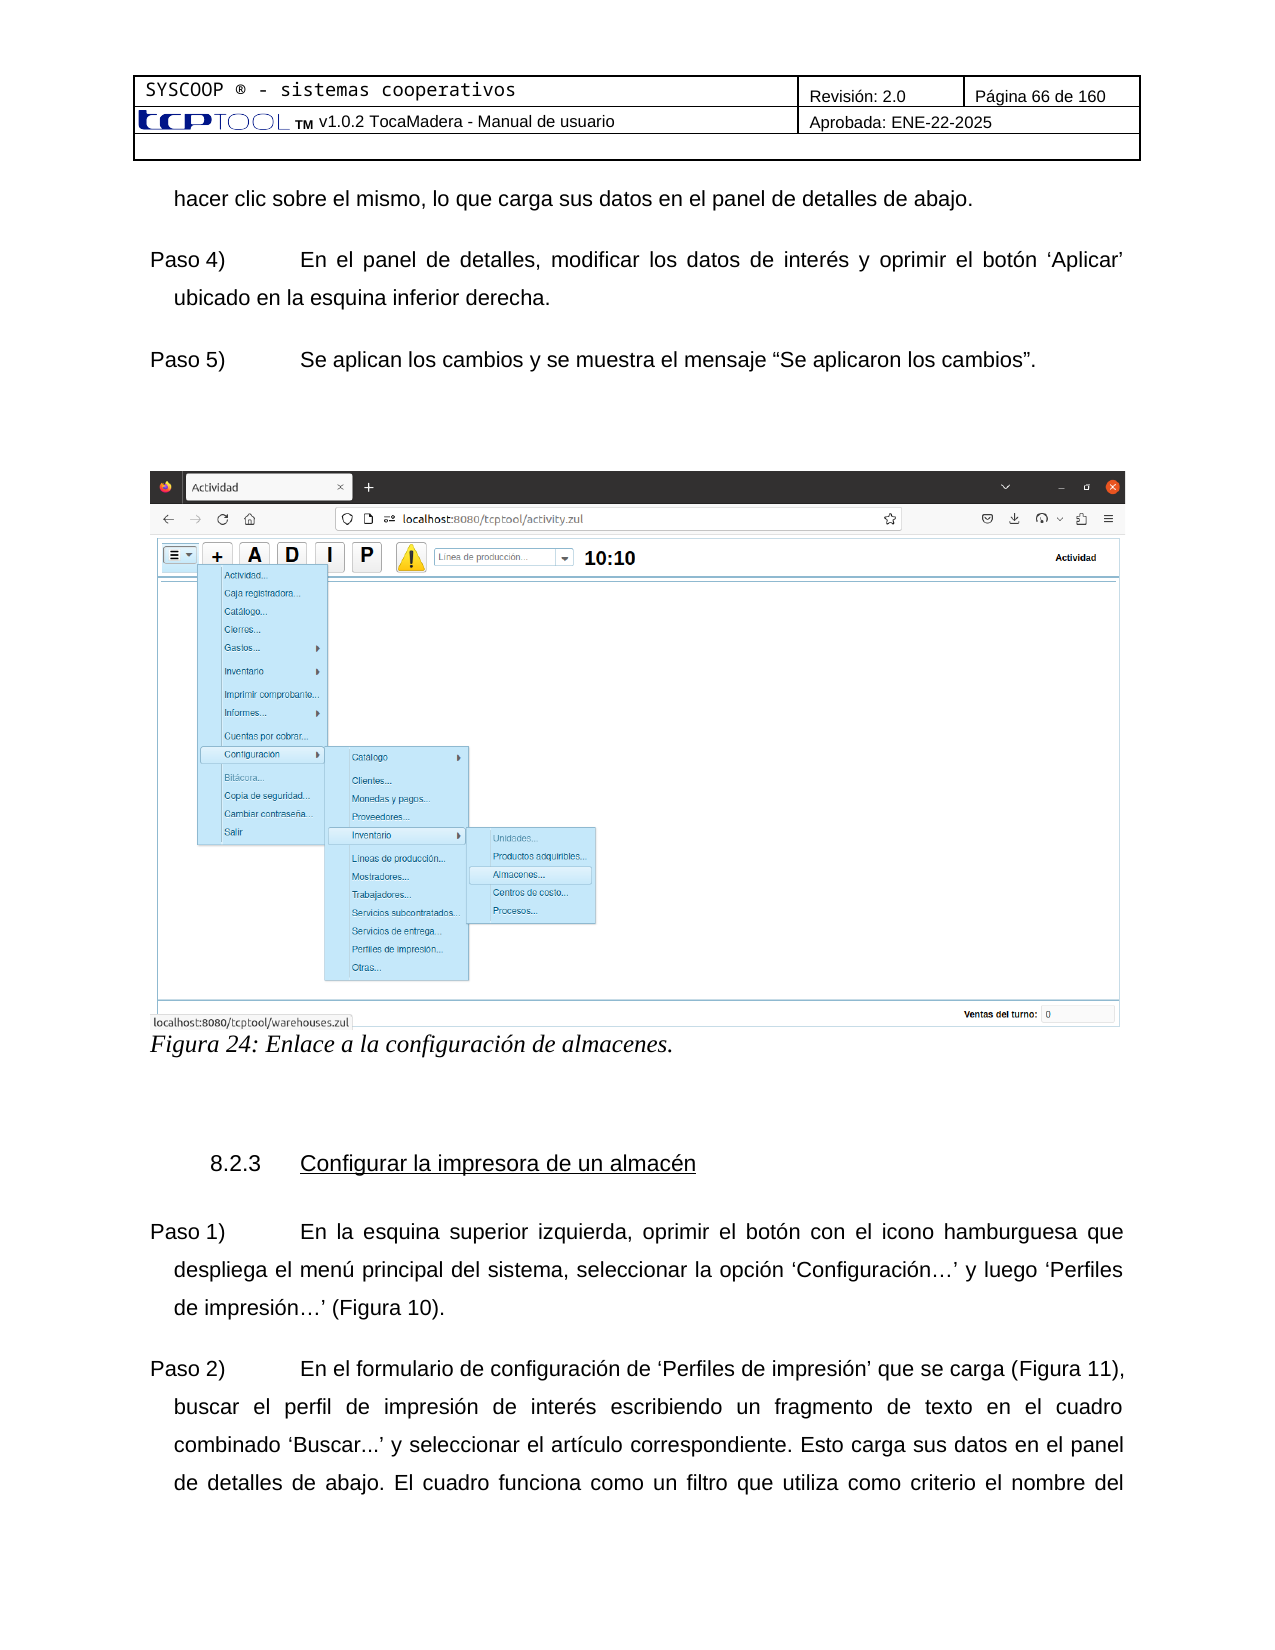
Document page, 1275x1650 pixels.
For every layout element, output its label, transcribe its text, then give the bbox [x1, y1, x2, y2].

list Se aplican los cambios y se muestra el mensaje “Se aplicaron los cambios”. [150, 347, 1125, 372]
list En el formulario de configuración de ‘Perfiles de impresión’ que se carga (Figura 11), buscar el perfil de impresión de interés escribiendo un fragmento de texto en el cuadro combinado ‘Buscar...’ y seleccionar el artículo correspondiente. Esto carga sus datos en el panel de detalles de abajo. El cuadro funciona como un filtro que utiliza como criterio el nombre del [150, 1356, 1125, 1495]
list En el panel de detalles, modificar los datos de interés y oprimir el botón ‘Aplicar’ ubicado en la esquina inferior derecha. [150, 247, 1125, 310]
list hacer clic sobre el mismo, lo que carga sus datos en el panel de detalles de abajo. [150, 186, 1125, 211]
picture [138, 110, 290, 130]
subtitle Configurar la impresora de un almacén [210, 1150, 1125, 1177]
text Figura 24: Enlace a la configuración de almacenes. [150, 1030, 1125, 1058]
list En la esquina superior izquierda, oprimir el botón con el icono hamburguesa que despliega el menú principal del sistema, seleccionar la opción ‘Configuración…’ y luego ‘Perfiles de impresión…’ (Figura 10). [150, 1219, 1125, 1319]
picture [150, 471, 1125, 1030]
